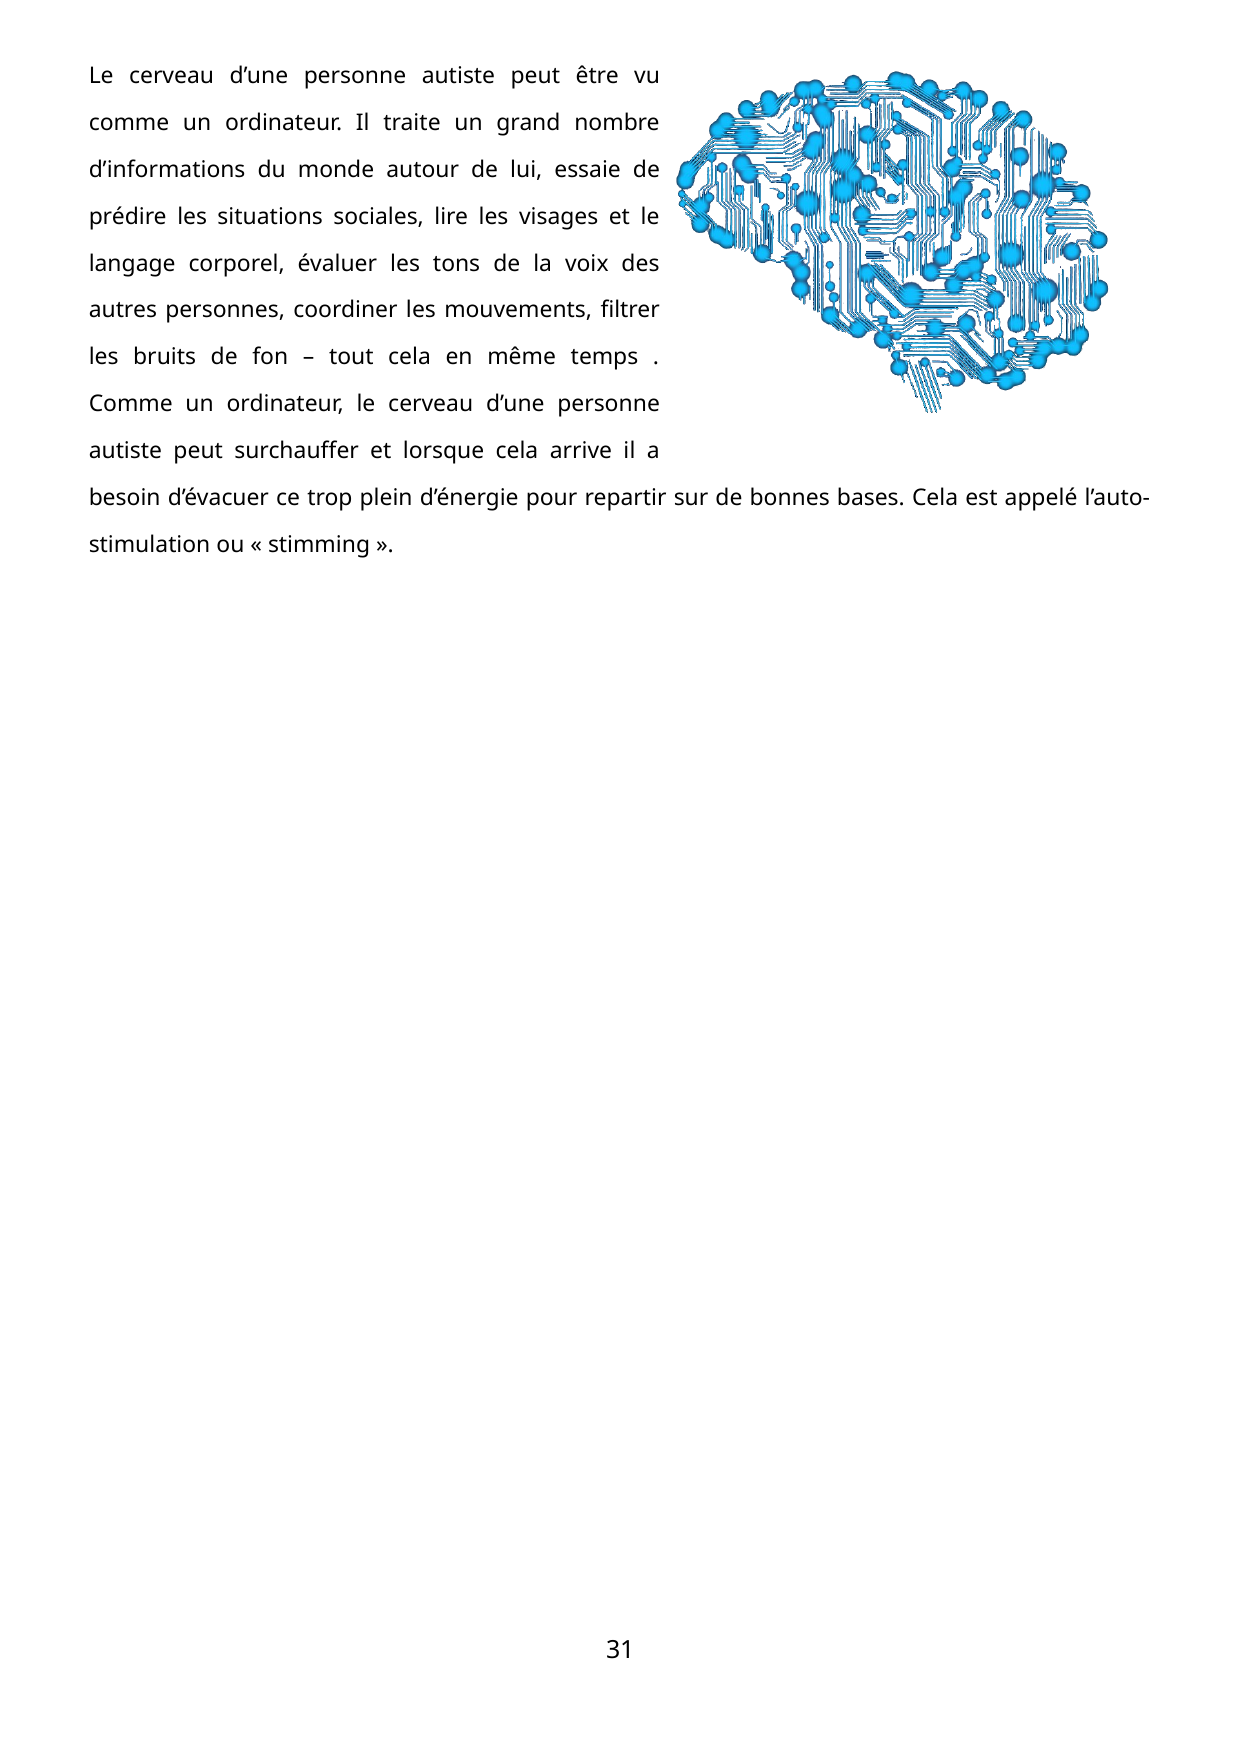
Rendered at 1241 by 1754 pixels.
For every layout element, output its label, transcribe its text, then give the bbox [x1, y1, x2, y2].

text Le cerveau d’une personne autiste peut être vu comme un ordinateur. Il traite un grand nombre d’informations du monde autour de lui, essaie de prédire les situations sociales, lire les visages et le langage corporel, évaluer les tons de la voix des autres personnes, coordiner les mouvements, filtrer les bruits de fon – tout cela en même temps . Comme un ordinateur, le cerveau d’une personne autiste peut surchauffer et lorsque cela arrive il a besoin d’évacuer ce trop plein d’énergie pour repartir sur de bonnes bases. Cela est appelé l’auto-stimulation ou « stimming ». [88, 59, 1152, 559]
picture [660, 51, 1129, 437]
